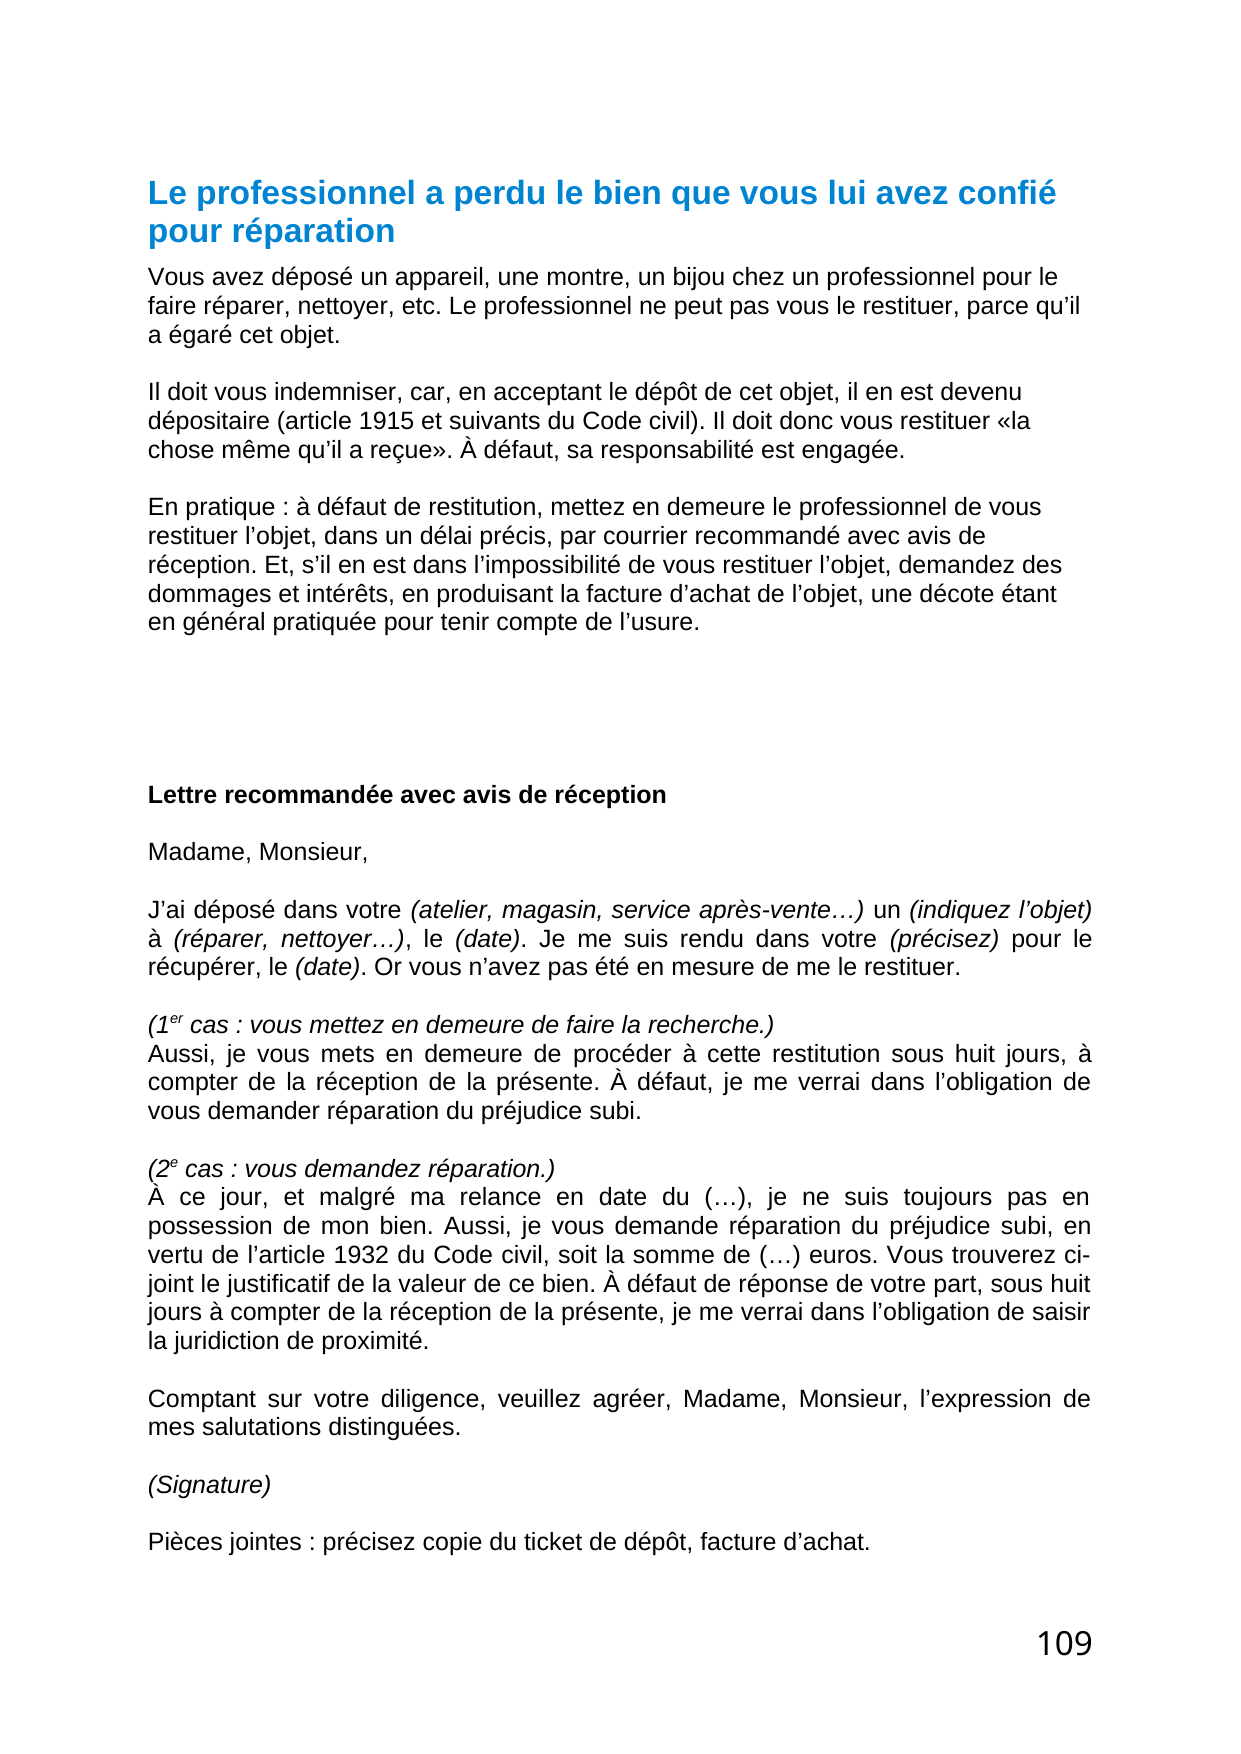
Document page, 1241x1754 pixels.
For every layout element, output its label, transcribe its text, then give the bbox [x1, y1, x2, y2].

text (2e cas : vous demandez réparation.) [148, 1154, 1093, 1182]
text Il doit vous indemniser, car, en acceptant le dépôt de cet objet, il en est devenu dépositaire (article 1915 et suivants du Code civil). Il doit donc vous restituer «la chose même qu’il a reçue». À défaut, sa responsabilité est engagée. [148, 377, 1093, 464]
text (Signature) [148, 1470, 1093, 1499]
text Vous avez déposé un appareil, une montre, un bijou chez un professionnel pour le faire réparer, nettoyer, etc. Le professionnel ne peut pas vous le restituer, parce qu’il a égaré cet objet. [148, 262, 1093, 349]
text J’ai déposé dans votre (atelier, magasin, service après-vente…) un (indiquez l’objet) à (réparer, nettoyer…), le (date). Je me suis rendu dans votre (précisez) pour le récupérer, le (date). Or vous n’avez pas été en mesure de me le restituer. [148, 895, 1093, 981]
text Pièces jointes : précisez copie du ticket de dépôt, facture d’achat. [148, 1527, 1093, 1556]
text Aussi, je vous mets en demeure de ­procéder à cette restitution sous huit jours, à compter de la réception de la présente. À défaut, je me verrai dans l’obligation de vous demander réparation du préjudice subi. [148, 1039, 1093, 1125]
text À ce jour, et malgré ma relance en date du (…), je ne suis toujours pas en possession de mon bien. Aussi, je vous demande réparation du préjudice subi, en vertu de l’article 1932 du Code civil, soit la somme de (…) euros. Vous trouverez ci-joint le justificatif de la valeur de ce bien. À défaut de réponse de votre part, sous huit jours à compter de la réception de la présente, je me verrai dans l’obligation de saisir la juridiction de proximité. [148, 1182, 1093, 1355]
subtitle Le professionnel a perdu le bien que vous lui avez confié pour réparation [148, 173, 1093, 250]
text En pratique : à défaut de restitution, mettez en demeure le professionnel de vous restituer l’objet, dans un délai précis, par courrier recommandé avec avis de réception. Et, s’il en est dans l’impossibilité de vous restituer l’objet, demandez des dommages et intérêts, en produisant la facture d’achat de l’objet, une décote étant en général pratiquée pour tenir compte de l’usure. [148, 492, 1093, 636]
text (1er cas : vous mettez en demeure de faire la recherche.) [148, 1010, 1093, 1039]
text Lettre recommandée avec avis de réception [148, 780, 1093, 809]
text Comptant sur votre diligence, veuillez agréer, Madame, Monsieur, l’expression de mes salutations distinguées. [148, 1384, 1093, 1441]
text Madame, Monsieur, [148, 837, 1093, 866]
